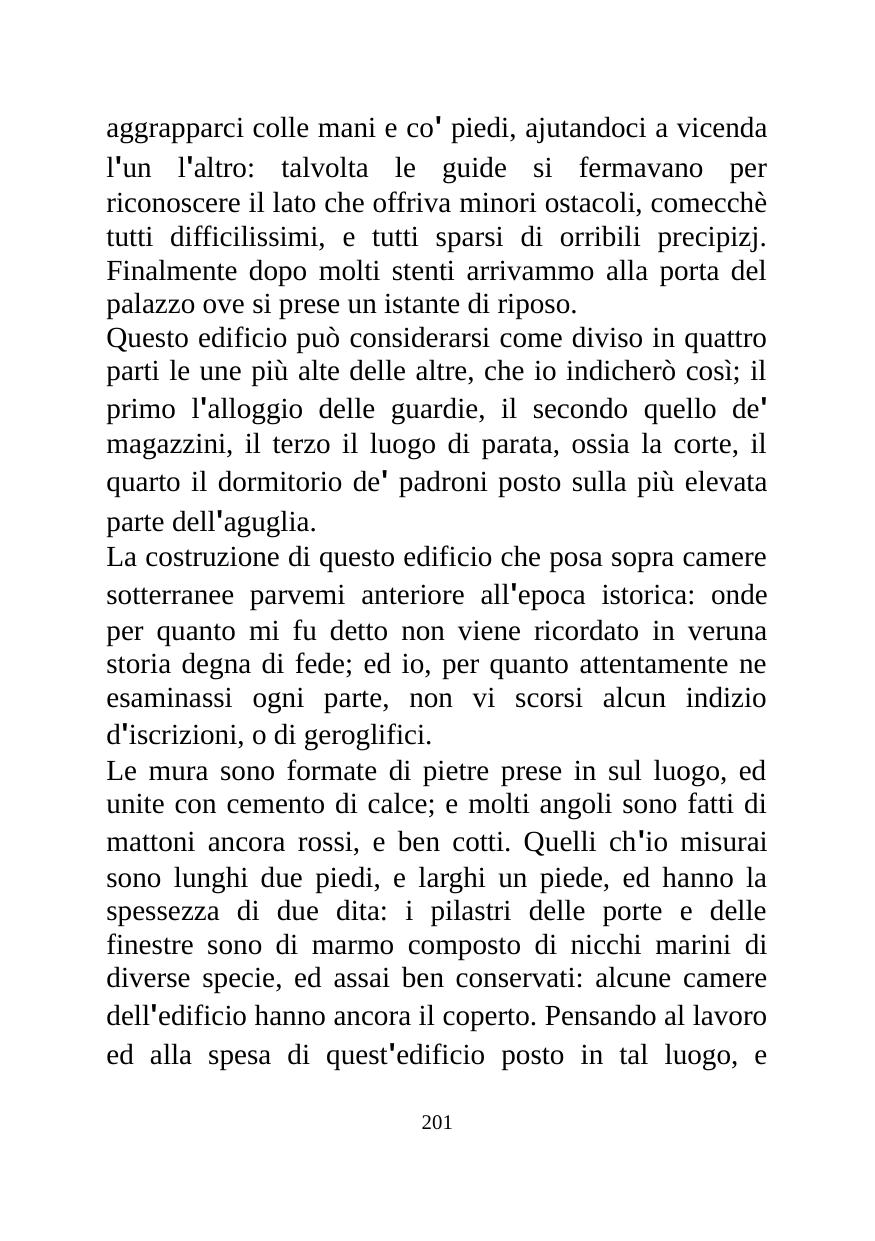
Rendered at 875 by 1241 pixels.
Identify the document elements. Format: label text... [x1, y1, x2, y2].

text La costruzione di questo edificio che posa sopra camere sotterranee parvemi anteriore all'epoca istorica: onde per quanto mi fu detto non viene ricordato in veruna storia degna di fede; ed io, per quanto attentamente ne esaminassi ogni parte, non vi scorsi alcun indizio d'iscrizioni, o di geroglifici. [106, 539, 768, 753]
text aggrapparci colle mani e co' piedi, ajutandoci a vicenda l'un l'altro: talvolta le guide si fermavano per riconoscere il lato che offriva minori ostacoli, comecchè tutti difficilissimi, e tutti sparsi di orribili precipizj. Finalmente dopo molti stenti arrivammo alla porta del palazzo ove si prese un istante di riposo. [106, 106, 768, 320]
text Le mura sono formate di pietre prese in sul luogo, ed unite con cemento di calce; e molti angoli sono fatti di mattoni ancora rossi, e ben cotti. Quelli ch'io misurai sono lunghi due piedi, e larghi un piede, ed hanno la spessezza di due dita: i pilastri delle porte e delle finestre sono di marmo composto di nicchi marini di diverse specie, ed assai ben conservati: alcune camere dell'edificio hanno ancora il coperto. Pensando al lavoro ed alla spesa di quest'edificio posto in tal luogo, e [106, 753, 768, 1073]
text Questo edificio può considerarsi come diviso in quattro parti le une più alte delle altre, che io indicherò così; il primo l'alloggio delle guardie, il secondo quello de' magazzini, il terzo il luogo di parata, ossia la corte, il quarto il dormitorio de' padroni posto sulla più elevata parte dell'aguglia. [106, 320, 768, 539]
